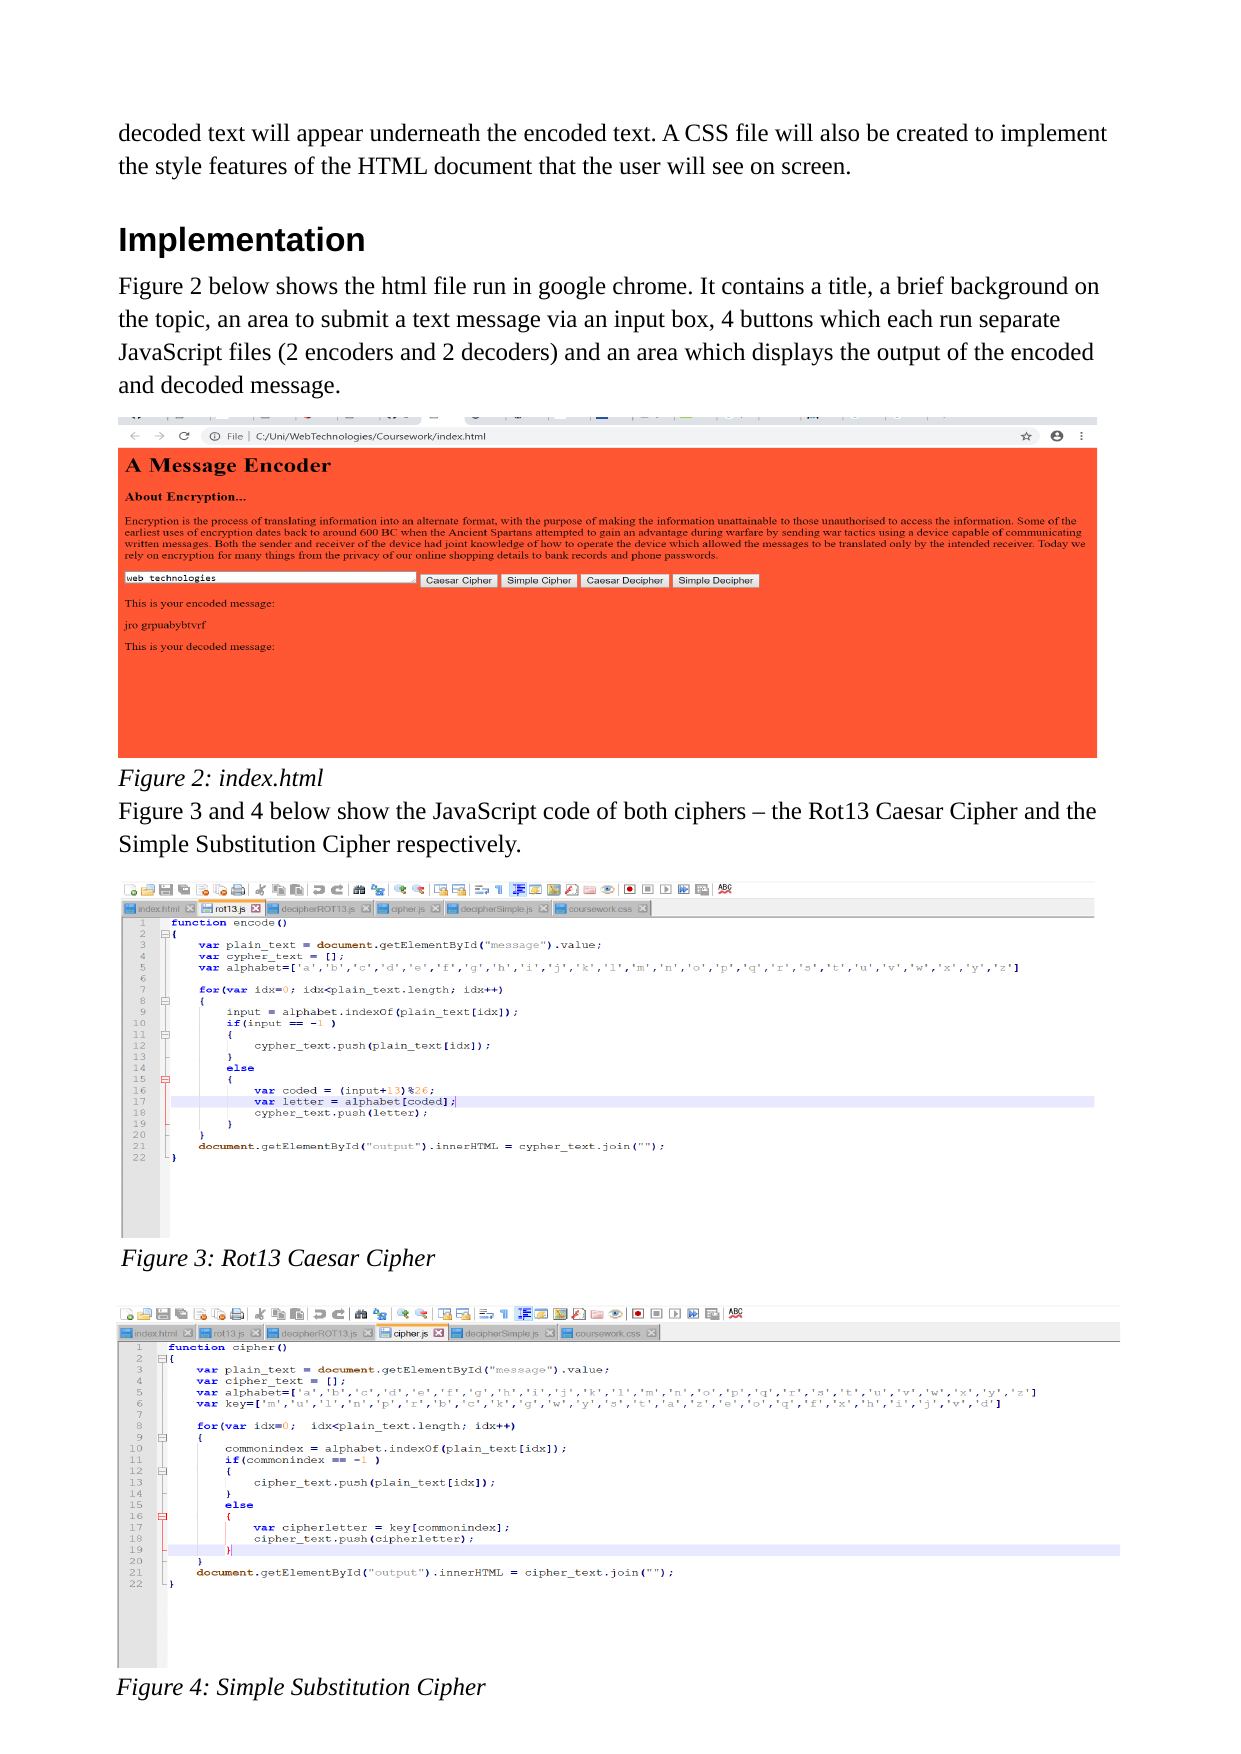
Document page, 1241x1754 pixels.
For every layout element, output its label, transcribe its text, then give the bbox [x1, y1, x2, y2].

text Figure 4: Simple Substitution Cipher [116, 1668, 1147, 1701]
picture [120, 881, 1095, 1238]
text decoded text will appear underneath the encoded text. A CSS file will also be created to implement the style features of the HTML document that the user will see on screen. [118, 118, 1122, 180]
text Figure 2: index.html [118, 758, 1097, 792]
subtitle Implementation [118, 219, 1122, 258]
picture [116, 1305, 1121, 1668]
picture [118, 417, 1098, 758]
text Figure 3: Rot13 Caesar Cipher [121, 1238, 1146, 1271]
text Figure 3 and 4 below show the JavaScript code of both ciphers – the Rot13 Caesar Cipher and the Simple Substitution Cipher respectively. [118, 758, 1122, 858]
text Figure 2 below shows the html file run in google chrome. It contains a title, a brief background on the topic, an area to submit a text message via an input box, 4 buttons which each run separate JavaScript files (2 encoders and 2 decoders) and an area which displays the output of the encoded and decoded message. [118, 271, 1122, 398]
